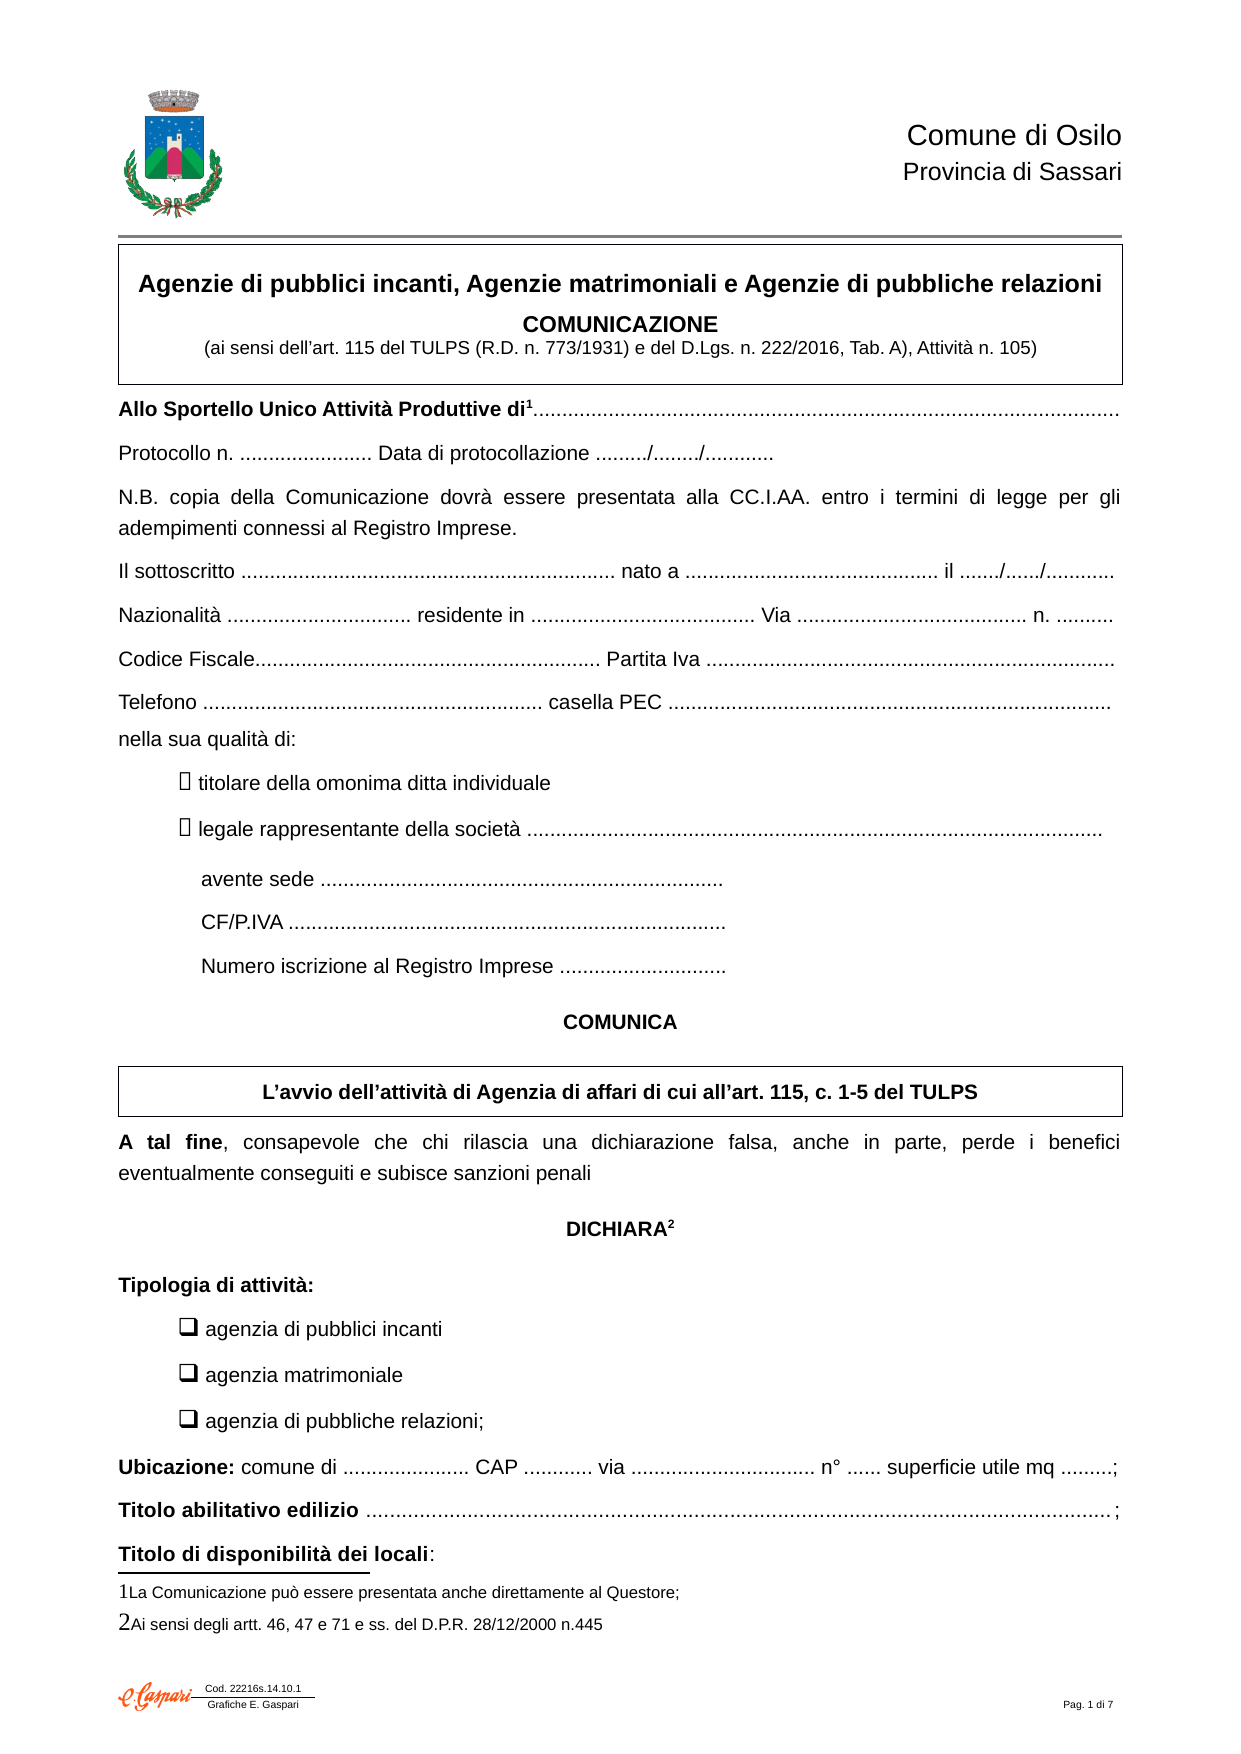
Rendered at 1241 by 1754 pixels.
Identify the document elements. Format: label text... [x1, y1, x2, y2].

text  agenzia di pubblici incanti [177, 1317, 1122, 1342]
text Tipologia di attività: [118, 1273, 1122, 1297]
text  agenzia di pubbliche relazioni; [177, 1408, 1122, 1433]
picture [118, 1682, 192, 1711]
text DICHIARA [118, 1217, 1122, 1241]
text avente sede ...................................................................... [201, 866, 1122, 890]
table_header Agenzie di pubblici incanti, Agenzie matrimoniali e Agenzie di pubbliche relazioni COMUNICAZIONE (ai sensi dell’art. 115 del TULPS (R.D. n. 773/1931) e del D.Lgs. n. 222/2016, Tab. A), Attività n. 105) [119, 245, 1122, 384]
text Comune di Osilo [118, 118, 1122, 152]
text Telefono ........................................................... casella PEC ............................................................................. [118, 690, 1122, 714]
picture [122, 185, 224, 219]
text nella sua qualità di: [118, 727, 1122, 751]
text La Comunicazione può essere presentata anche direttamente al Questore; [118, 1579, 1122, 1603]
text  titolare della omonima ditta individuale [177, 763, 1122, 797]
text Numero iscrizione al Registro Imprese ............................. [201, 954, 1122, 978]
text Provincia di Sassari [118, 157, 1122, 185]
text Ai sensi degli artt. 46, 47 e 71 e ss. del D.P.R. 28/12/2000 n.445 [118, 1607, 1122, 1636]
text  agenzia matrimoniale [177, 1363, 1122, 1388]
text Nazionalità ................................ residente in ....................................... Via ........................................ n. .......... [118, 603, 1122, 627]
text  legale rappresentante della società .................................................................................................... [177, 810, 1122, 844]
text Il sottoscritto ................................................................. nato a ............................................ il ......./....../............ [118, 559, 1122, 583]
text Protocollo n. ....................... Data di protocollazione ........./......../............ [118, 441, 1122, 465]
text COMUNICA [118, 1010, 1122, 1034]
picture [122, 87, 224, 118]
table_header L’avvio dell’attività di Agenzia di affari di cui all’art. 115, c. 1-5 del TULPS [119, 1067, 1122, 1116]
text Ubicazione: comune di ...................... CAP ............ via ................................ n° ...... superficie utile mq .........; [118, 1454, 1122, 1478]
text CF/P.IVA ............................................................................ [201, 910, 1122, 934]
picture [151, 152, 224, 157]
text Codice Fiscale............................................................ Partita Iva ....................................................................... [118, 647, 1122, 671]
text Allo Sportello Unico Attività Produttive di [118, 397, 1122, 421]
text A tal fine, consapevole che chi rilascia una dichiarazione falsa, anche in parte, perde i benefici eventualmente conseguiti e subisce sanzioni penali [118, 1129, 1122, 1185]
text N.B. copia della Comunicazione dovrà essere presentata alla CC.I.AA. entro i termini di legge per gli adempimenti connessi al Registro Imprese. [118, 484, 1122, 539]
text Titolo di disponibilità dei locali: [118, 1542, 1122, 1566]
picture [122, 152, 150, 157]
text Titolo abilitativo edilizio .............................................................................................................................; [118, 1498, 1122, 1522]
